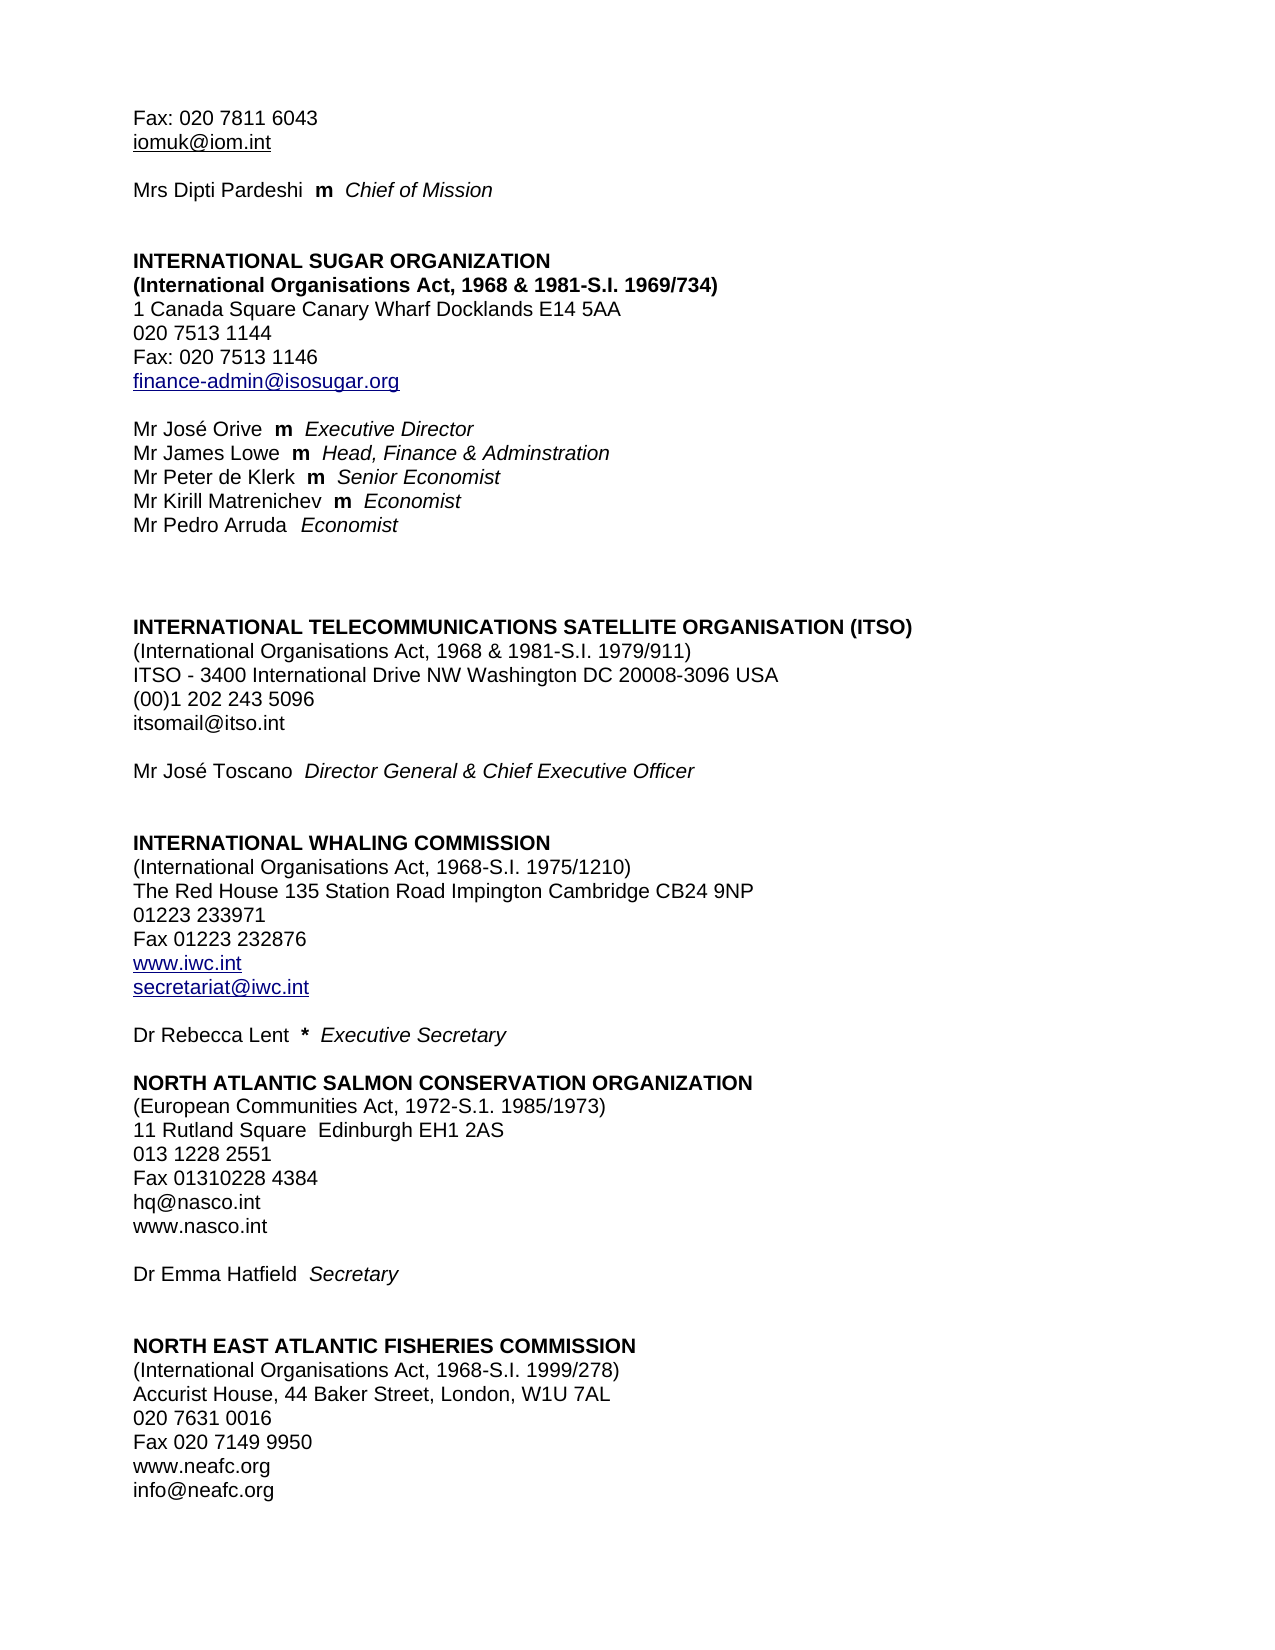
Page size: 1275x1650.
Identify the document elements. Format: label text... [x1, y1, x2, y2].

text www.nasco.int [133, 1214, 1181, 1238]
text (International Organisations Act, 1968-S.I. 1975/1210) [133, 855, 1181, 879]
text The Red House 135 Station Road Impington Cambridge CB24 9NP [133, 879, 1181, 903]
text 1 Canada Square Canary Wharf Docklands E14 5AA [133, 297, 1181, 321]
text finance-admin@isosugar.org [133, 369, 1181, 393]
text 11 Rutland Square Edinburgh EH1 2AS [133, 1118, 1181, 1142]
text iomuk@iom.int [133, 129, 1181, 153]
text Mrs Dipti Pardeshi m Chief of Mission [133, 177, 1181, 201]
text (European Communities Act, 1972-S.1. 1985/1973) [133, 1094, 1181, 1118]
text Mr Pedro Arruda Economist [133, 513, 1181, 537]
text www.iwc.int [133, 951, 1181, 974]
text ITSO - 3400 International Drive NW Washington DC 20008-3096 USA [133, 663, 1181, 687]
text INTERNATIONAL WHALING COMMISSION [133, 831, 1181, 855]
text Fax 01310228 4384 [133, 1166, 1181, 1190]
text (International Organisations Act, 1968 & 1981-S.I. 1969/734) [133, 273, 1181, 297]
text Mr José Toscano Director General & Chief Executive Officer [133, 759, 1181, 783]
text Dr Emma Hatfield Secretary [133, 1262, 1181, 1286]
text INTERNATIONAL TELECOMMUNICATIONS SATELLITE ORGANISATION (ITSO) [133, 615, 1181, 639]
text (International Organisations Act, 1968-S.I. 1999/278) [133, 1358, 1181, 1382]
text (00)1 202 243 5096 [133, 687, 1181, 711]
text Accurist House, 44 Baker Street, London, W1U 7AL [133, 1382, 1181, 1406]
text INTERNATIONAL SUGAR ORGANIZATION [133, 249, 1181, 273]
text hq@nasco.int [133, 1190, 1181, 1214]
text NORTH ATLANTIC SALMON CONSERVATION ORGANIZATION [133, 1070, 1181, 1094]
text Fax: 020 7513 1146 [133, 345, 1181, 369]
text Mr José Orive m Executive Director [133, 417, 1181, 441]
text Mr James Lowe m Head, Finance & Adminstration [133, 441, 1181, 465]
text Fax 020 7149 9950 [133, 1430, 1181, 1454]
subtitle NORTH EAST ATLANTIC FISHERIES COMMISSION [133, 1334, 1181, 1358]
text secretariat@iwc.int [133, 974, 1181, 998]
text Fax: 020 7811 6043 [133, 106, 1181, 129]
text (International Organisations Act, 1968 & 1981-S.I. 1979/911) [133, 639, 1181, 663]
text 013 1228 2551 [133, 1142, 1181, 1166]
text 020 7631 0016 [133, 1406, 1181, 1430]
text info@neafc.org [133, 1478, 1181, 1502]
text Mr Peter de Klerk m Senior Economist [133, 465, 1181, 489]
text 01223 233971 [133, 903, 1181, 927]
text Dr Rebecca Lent * Executive Secretary [133, 1022, 1181, 1046]
text www.neafc.org [133, 1454, 1181, 1478]
text Mr Kirill Matrenichev m Economist [133, 489, 1181, 513]
text itsomail@itso.int [133, 711, 1181, 735]
text 020 7513 1144 [133, 321, 1181, 345]
text Fax 01223 232876 [133, 927, 1181, 951]
